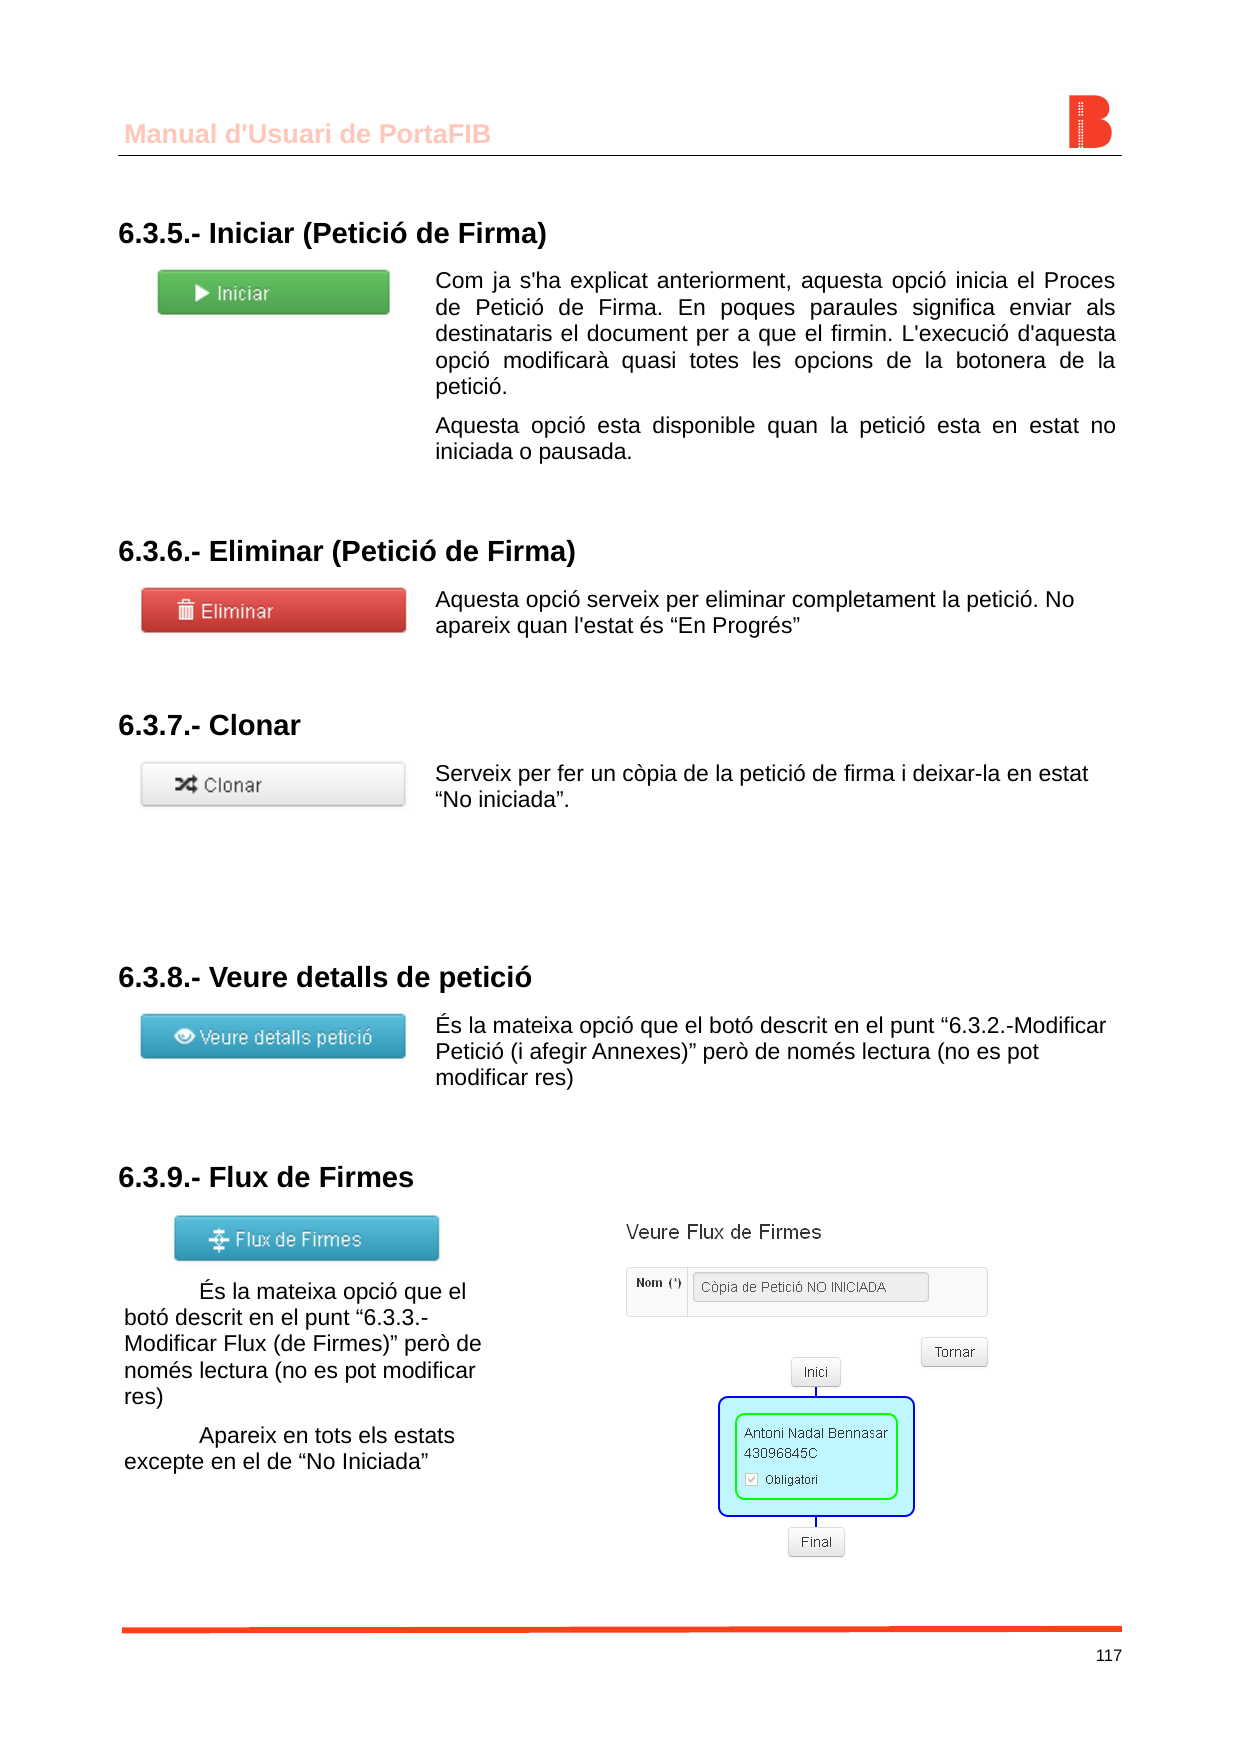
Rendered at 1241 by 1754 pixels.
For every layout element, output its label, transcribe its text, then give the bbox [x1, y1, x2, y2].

subtitle Flux de Firmes [118, 1160, 1122, 1194]
picture [137, 585, 411, 636]
picture [155, 267, 393, 318]
picture [170, 1212, 444, 1266]
table_header [118, 754, 429, 831]
table_header [118, 262, 429, 483]
table_header Serveix per fer un còpia de la petició de firma i deixar-la en estat “No iniciada”. [429, 754, 1122, 831]
table_header És la mateixa opció que el botó descrit en el punt “6.3.2.-Modificar Petició (i afegir Annexes)” però de només lectura (no es pot modificar res) [429, 1006, 1122, 1109]
table_header Com ja s'ha explicat anteriorment, aquesta opció inicia el Proces de Petició de Firma. En poques paraules significa enviar als destinataris el document per a que el firmin. L'execució d'aquesta opció modificarà quasi totes les opcions de la botonera de la petició. Aquesta opció esta disponible quan la petició esta en estat no iniciada o pausada. [429, 262, 1122, 483]
table_header [496, 1206, 1122, 1578]
picture [138, 1011, 409, 1062]
subtitle Veure detalls de petició [118, 960, 1122, 993]
subtitle Iniciar (Petició de Firma) [118, 216, 1122, 249]
table_header [118, 1006, 429, 1109]
picture [616, 1212, 1002, 1573]
subtitle Eliminar (Petició de Firma) [118, 534, 1122, 568]
picture [1063, 94, 1117, 150]
table_header Aquesta opció serveix per eliminar completament la petició. No apareix quan l'estat és “En Progrés” [429, 580, 1122, 657]
table_header [118, 580, 429, 657]
subtitle Clonar [118, 708, 1122, 742]
table_header És la mateixa opció que el botó descrit en el punt “6.3.3.-Modificar Flux (de Firmes)” però de només lectura (no es pot modificar res) Apareix en tots els estats excepte en el de “No Iniciada” [118, 1206, 496, 1578]
picture [138, 760, 409, 810]
